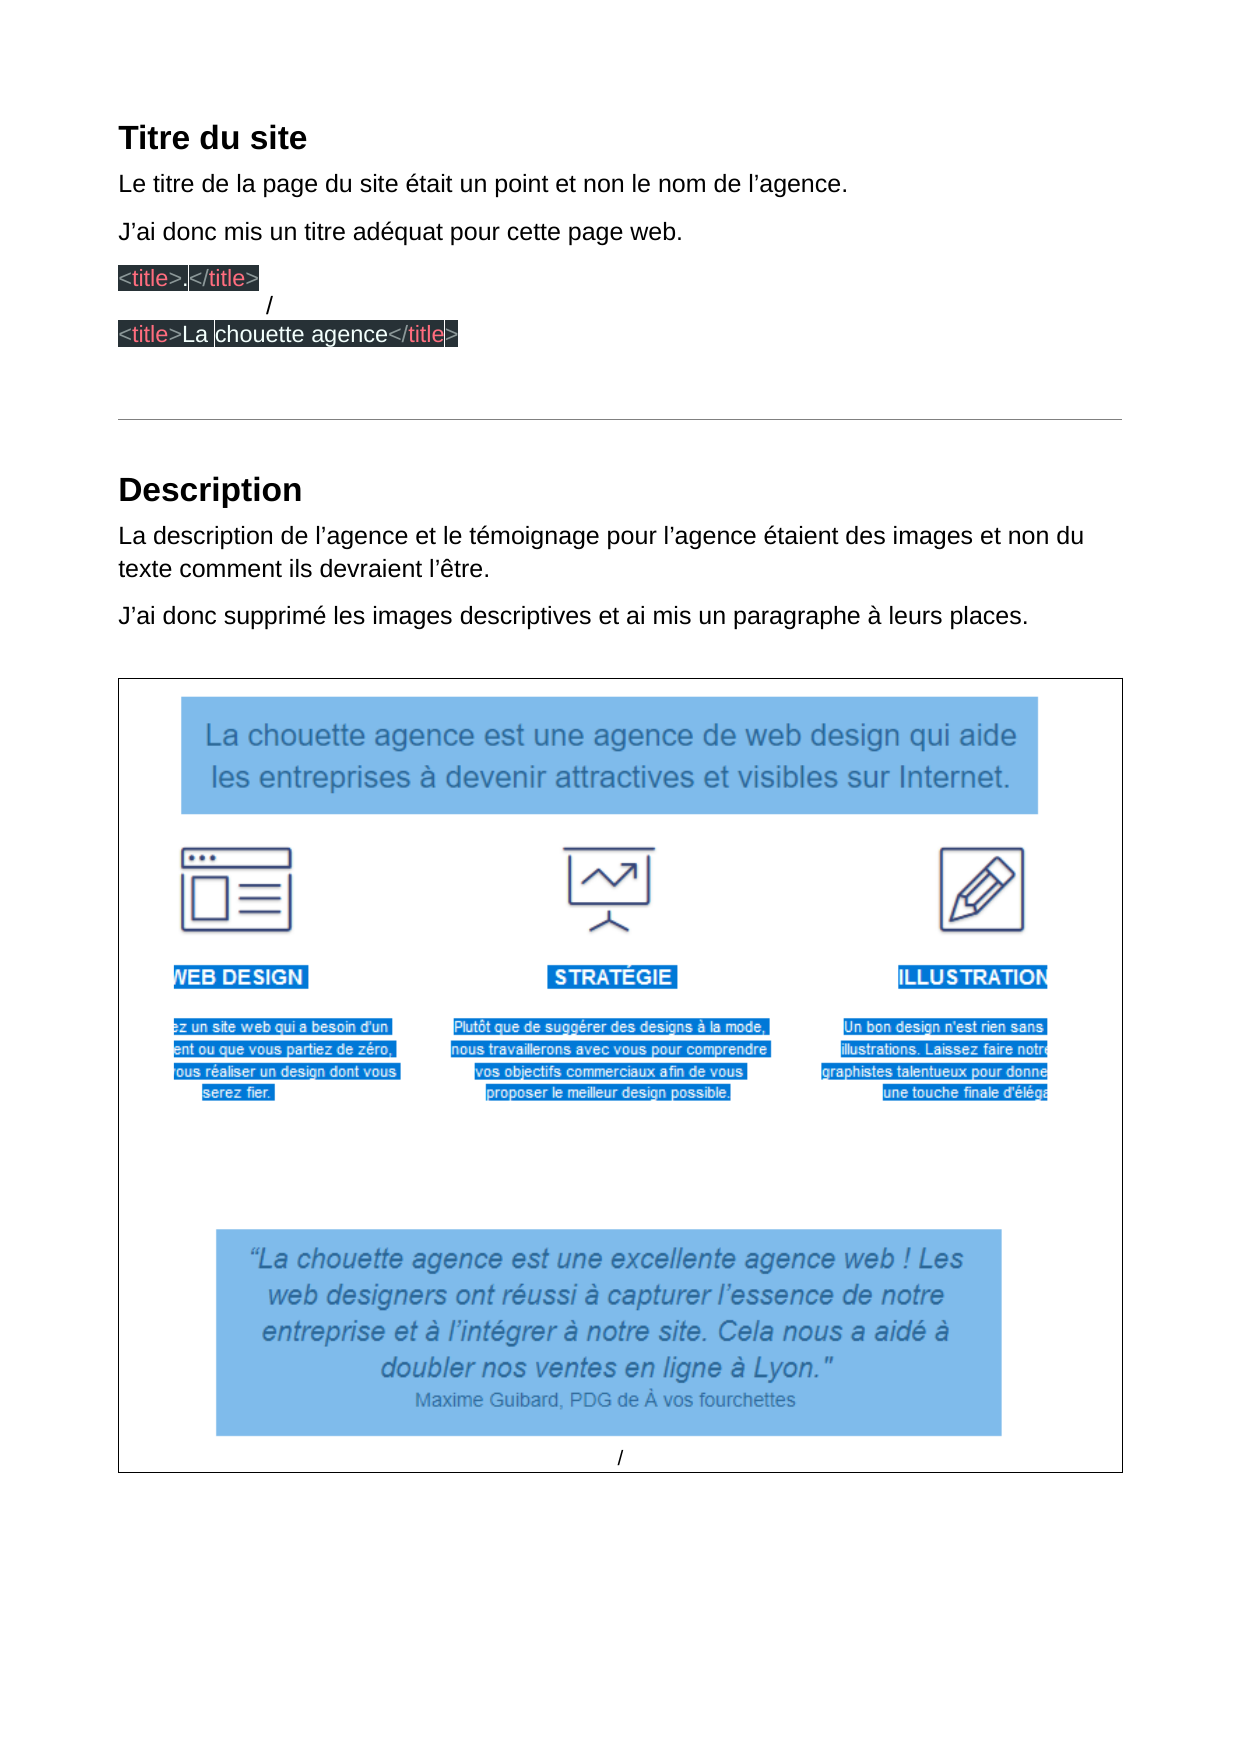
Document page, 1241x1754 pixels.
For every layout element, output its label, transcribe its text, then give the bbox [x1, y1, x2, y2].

text Le titre de la page du site était un point et non le nom de l’agence. [118, 169, 1122, 198]
picture [173, 683, 1048, 1446]
text / [119, 1052, 1122, 1472]
text J’ai donc mis un titre adéquat pour cette page web. [118, 217, 1122, 246]
text / [118, 291, 1122, 320]
text <title>.</title> [118, 264, 1122, 291]
text J’ai donc supprimé les images descriptives et ai mis un paragraphe à leurs places. [118, 601, 1122, 630]
text <title>La chouette agence</title> [118, 320, 1122, 347]
subtitle Description [118, 469, 1122, 508]
text La description de l’agence et le témoignage pour l’agence étaient des images et non du texte comment ils devraient l’être. [118, 521, 1122, 582]
subtitle Titre du site [118, 118, 1122, 157]
